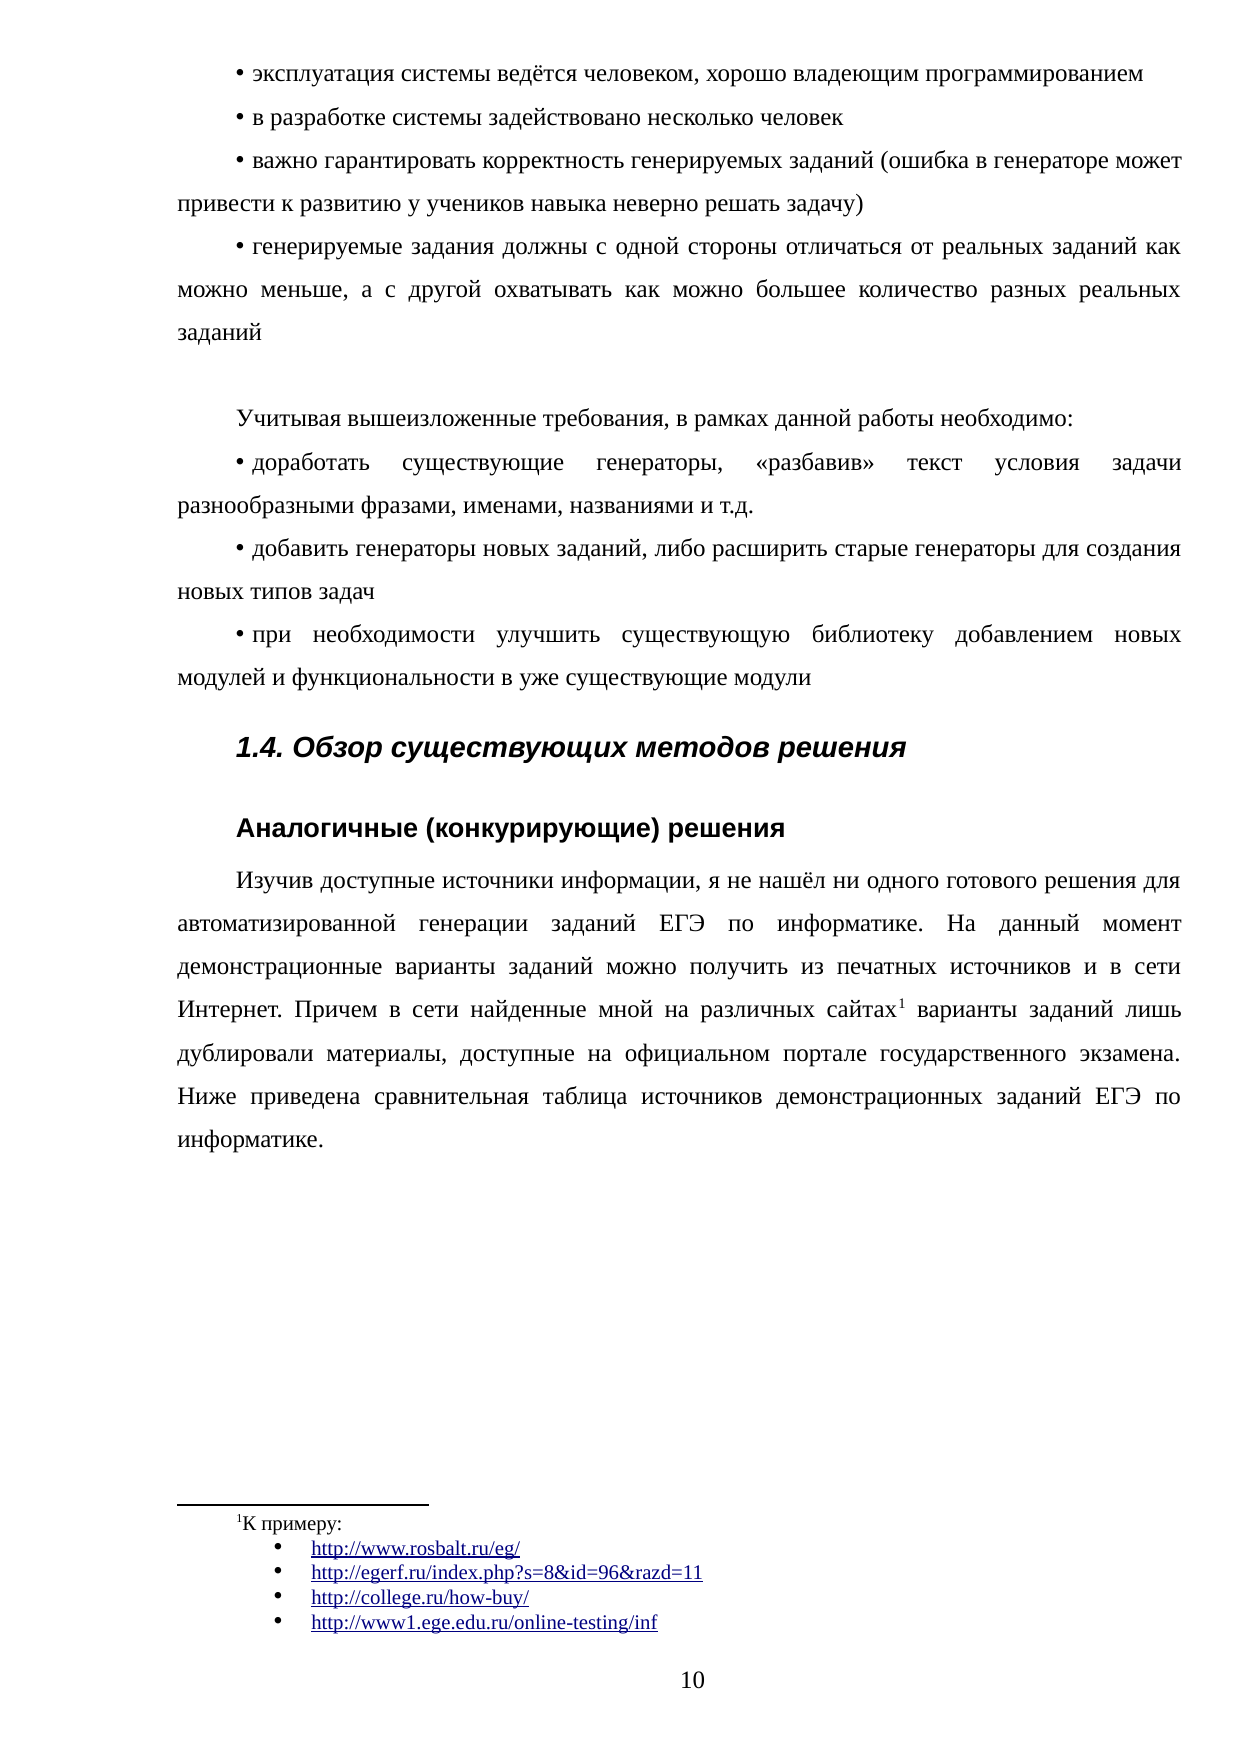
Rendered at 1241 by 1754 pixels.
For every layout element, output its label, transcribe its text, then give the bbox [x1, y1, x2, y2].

subtitle Аналогичные (конкурирующие) решения [177, 812, 1182, 843]
text К примеру: [236, 1511, 1182, 1535]
list при необходимости улучшить существующую библиотеку добавлением новых модулей и функциональности в уже существующие модули [177, 619, 1182, 691]
list доработать существующие генераторы, «разбавив» текст условия задачи разнообразными фразами, именами, названиями и т.д. [177, 447, 1182, 518]
list http://www1.ege.edu.ru/online-testing/inf [273, 1610, 1182, 1635]
text Учитывая вышеизложенные требования, в рамках данной работы необходимо: [177, 403, 1182, 432]
list добавить генераторы новых заданий, либо расширить старые генераторы для создания новых типов задач [177, 533, 1182, 605]
subtitle 1.4. Обзор существующих методов решения [177, 730, 1182, 764]
list http://www.rosbalt.ru/eg/ [273, 1535, 1182, 1560]
list важно гарантировать корректность генерируемых заданий (ошибка в генераторе может привести к развитию у учеников навыка неверно решать задачу) [177, 145, 1182, 217]
list в разработке системы задействовано несколько человек [177, 102, 1182, 130]
list эксплуатация системы ведётся человеком, хорошо владеющим программированием [177, 58, 1182, 87]
text Изучив доступные источники информации, я не нашёл ни одного готового решения для автоматизированной генерации заданий ЕГЭ по информатике. На данный момент демонстрационные варианты заданий можно получить из печатных источников и в сети Интернет. Причем в сети найденные мной на различных сайтах варианты заданий лишь дублировали материалы, доступные на официальном портале государственного экзамена. Ниже приведена сравнительная таблица источников демонстрационных заданий ЕГЭ по информатике. [177, 865, 1182, 1153]
list http://college.ru/how-buy/ [273, 1585, 1182, 1610]
list http://egerf.ru/index.php?s=8&id=96&razd=11 [273, 1560, 1182, 1585]
list генерируемые задания должны с одной стороны отличаться от реальных заданий как можно меньше, а с другой охватывать как можно большее количество разных реальных заданий [177, 231, 1182, 346]
